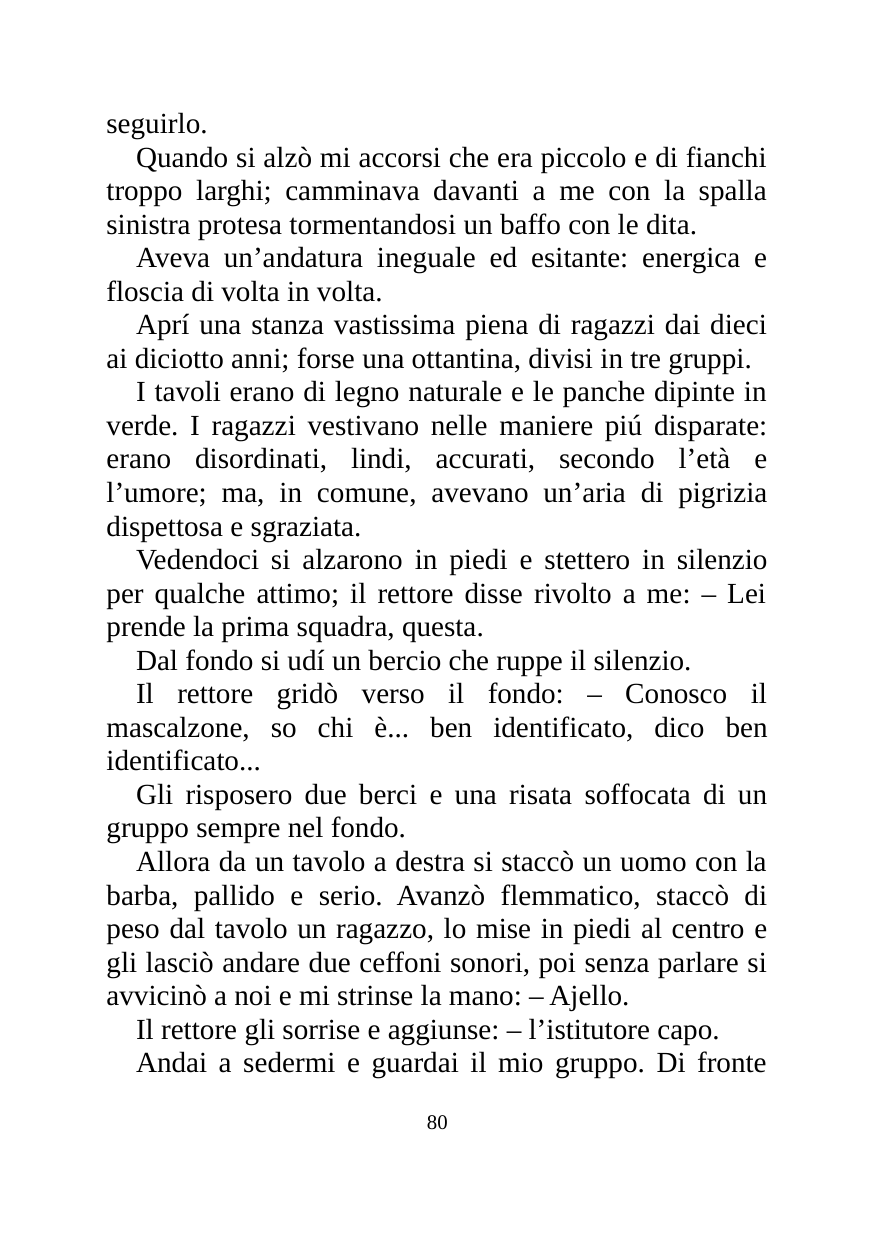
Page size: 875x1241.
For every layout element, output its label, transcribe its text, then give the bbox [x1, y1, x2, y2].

text Andai a sedermi e guardai il mio gruppo. Di fronte [106, 1045, 768, 1079]
text Allora da un tavolo a destra si staccò un uomo con la barba, pallido e serio. Avanzò flemmatico, staccò di peso dal tavolo un ragazzo, lo mise in piedi al centro e gli lasciò andare due ceffoni sonori, poi senza parlare si avvicinò a noi e mi strinse la mano: – Ajello. [106, 844, 768, 1012]
text Aprí una stanza vastissima piena di ragazzi dai dieci ai diciotto anni; forse una ottantina, divisi in tre gruppi. [106, 307, 768, 374]
text Aveva un’andatura ineguale ed esitante: energica e floscia di volta in volta. [106, 240, 768, 307]
text Dal fondo si udí un bercio che ruppe il silenzio. [106, 643, 768, 676]
text Gli risposero due berci e una risata soffocata di un gruppo sempre nel fondo. [106, 777, 768, 844]
text Il rettore gli sorrise e aggiunse: – l’istitutore capo. [106, 1012, 768, 1045]
text seguirlo. [106, 106, 768, 140]
text Il rettore gridò verso il fondo: – Conosco il mascalzone, so chi è... ben identificato, dico ben identificato... [106, 676, 768, 777]
text I tavoli erano di legno naturale e le panche dipinte in verde. I ragazzi vestivano nelle maniere piú disparate: erano disordinati, lindi, accurati, secondo l’età e l’umore; ma, in comune, avevano un’aria di pigrizia dispettosa e sgraziata. [106, 374, 768, 542]
text Vedendoci si alzarono in piedi e stettero in silenzio per qualche attimo; il rettore disse rivolto a me: – Lei prende la prima squadra, questa. [106, 542, 768, 643]
text Quando si alzò mi accorsi che era piccolo e di fianchi troppo larghi; camminava davanti a me con la spalla sinistra protesa tormentandosi un baffo con le dita. [106, 140, 768, 240]
